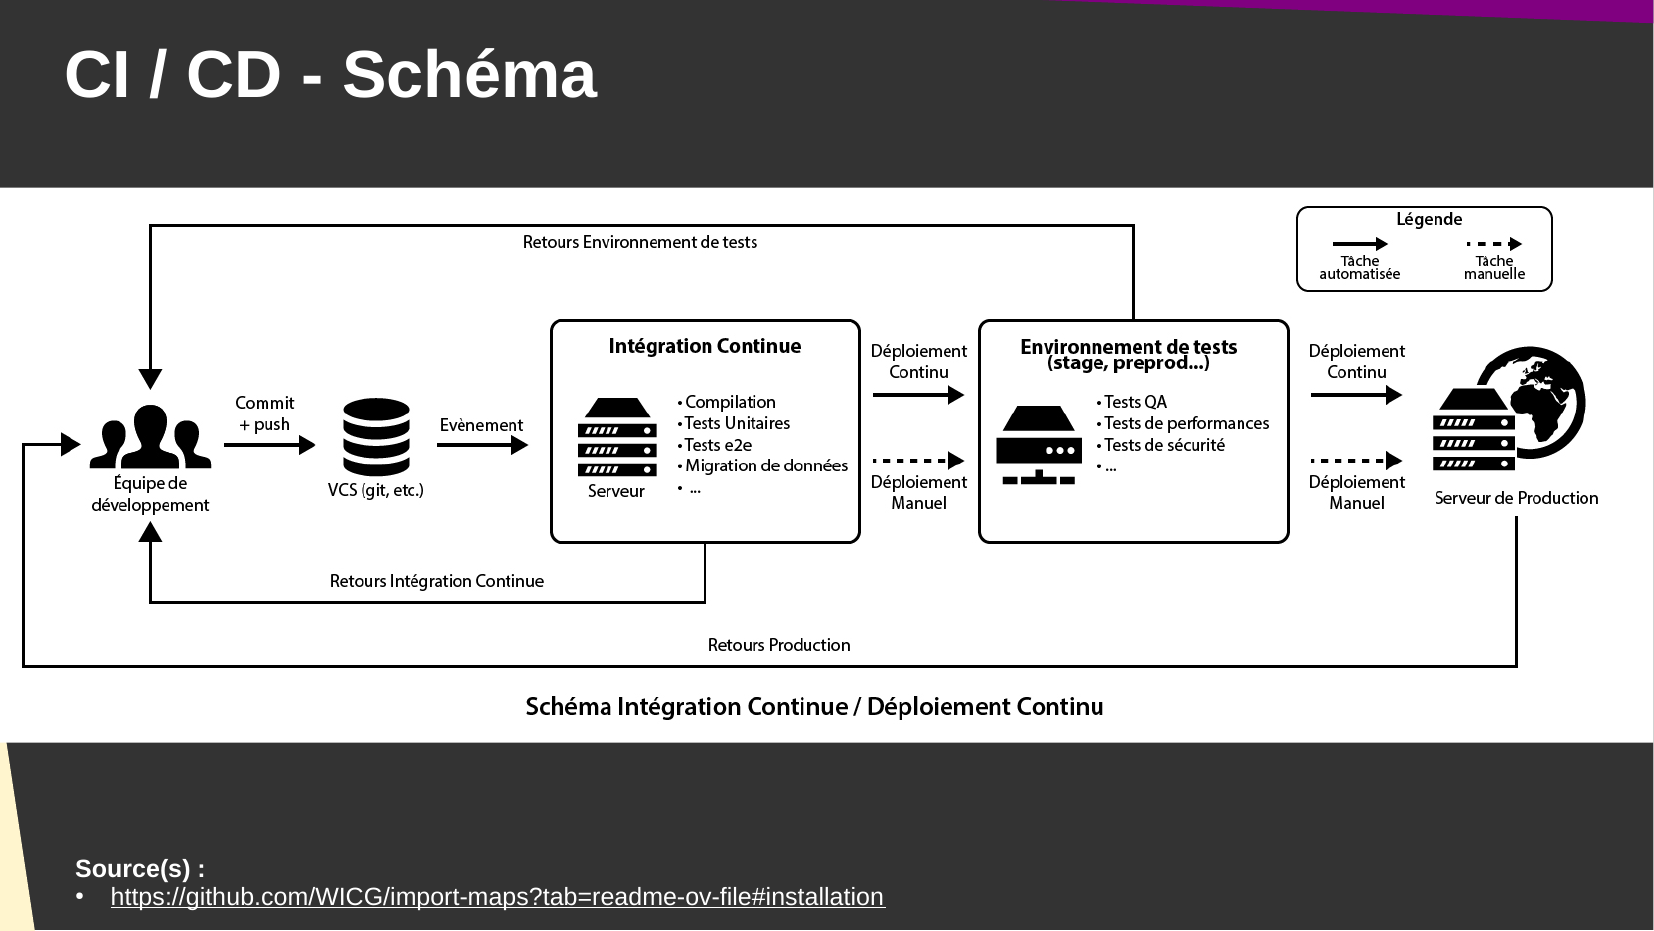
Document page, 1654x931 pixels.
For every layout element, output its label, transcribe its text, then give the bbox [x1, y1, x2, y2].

title CI / CD - Schéma [64, 37, 1471, 119]
text_box [0, 187, 1654, 931]
text_box [1042, 0, 1654, 24]
picture [22, 206, 1632, 724]
text_box Source(s) : https://github.com/WICG/import-maps?tab=readme-ov-file#installation [60, 838, 1546, 919]
